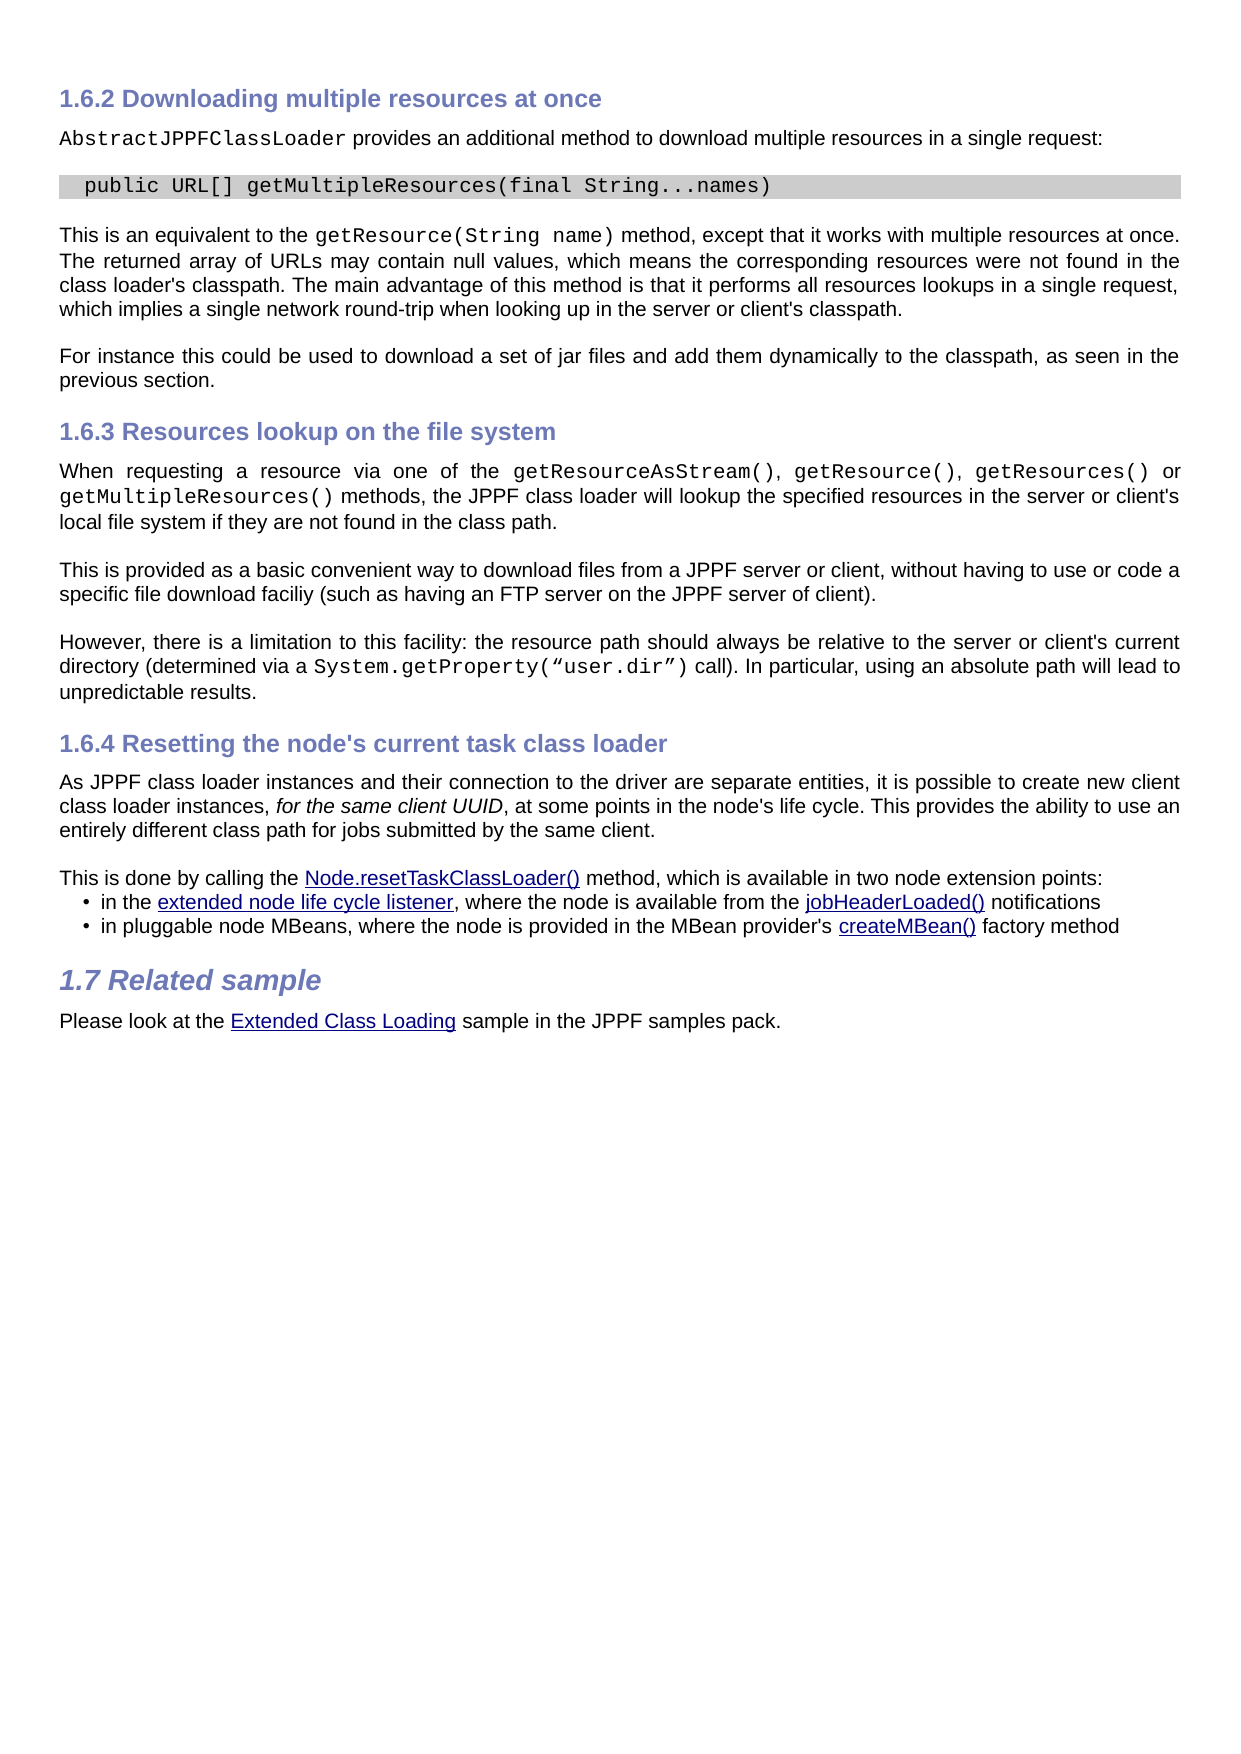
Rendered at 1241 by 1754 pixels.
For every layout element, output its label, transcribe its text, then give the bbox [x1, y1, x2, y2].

text As JPPF class loader instances and their connection to the driver are separate entities, it is possible to create new client class loader instances, for the same client UUID, at some points in the node's life cycle. This provides the ability to use an entirely different class path for jobs submitted by the same client. [59, 770, 1181, 842]
text AbstractJPPFClassLoader provides an additional method to download multiple resources in a single request: [59, 125, 1181, 151]
text This is an equivalent to the getResource(String name) method, except that it works with multiple resources at once. The returned array of URLs may contain null values, which means the corresponding resources were not found in the class loader's classpath. The main advantage of this method is that it performs all resources lookups in a single request, which implies a single network round-trip when looking up in the server or client's classpath. [59, 223, 1181, 320]
list in the extended node life cycle listener, where the node is available from the jobHeaderLoaded() notifications [83, 890, 1181, 914]
text For instance this could be used to download a set of jar files and add them dynamically to the classpath, as seen in the previous section. [59, 344, 1181, 392]
subtitle Resources lookup on the file system [59, 417, 1181, 446]
subtitle Downloading multiple resources at once [59, 84, 1181, 113]
text public URL[] getMultipleResources(final String...names) [59, 175, 1181, 199]
text This is provided as a basic convenient way to download files from a JPPF server or client, without having to use or code a specific file download faciliy (such as having an FTP server on the JPPF server of client). [59, 558, 1181, 606]
text However, there is a limitation to this facility: the resource path should always be relative to the server or client's current directory (determined via a System.getProperty(“user.dir”) call). In particular, using an absolute path will lead to unpredictable results. [59, 630, 1181, 704]
text This is done by calling the Node.resetTaskClassLoader() method, which is available in two node extension points: [59, 866, 1181, 890]
list in pluggable node MBeans, where the node is provided in the MBean provider's createMBean() factory method [83, 914, 1181, 938]
subtitle Resetting the node's current task class loader [59, 729, 1181, 757]
text Please look at the Extended Class Loading sample in the JPPF samples pack. [59, 1009, 1181, 1033]
subtitle Related sample [59, 963, 1181, 996]
text When requesting a resource via one of the getResourceAsStream(), getResource(), getResources() or getMultipleResources() methods, the JPPF class loader will lookup the specified resources in the server or client's local file system if they are not found in the class path. [59, 458, 1181, 534]
